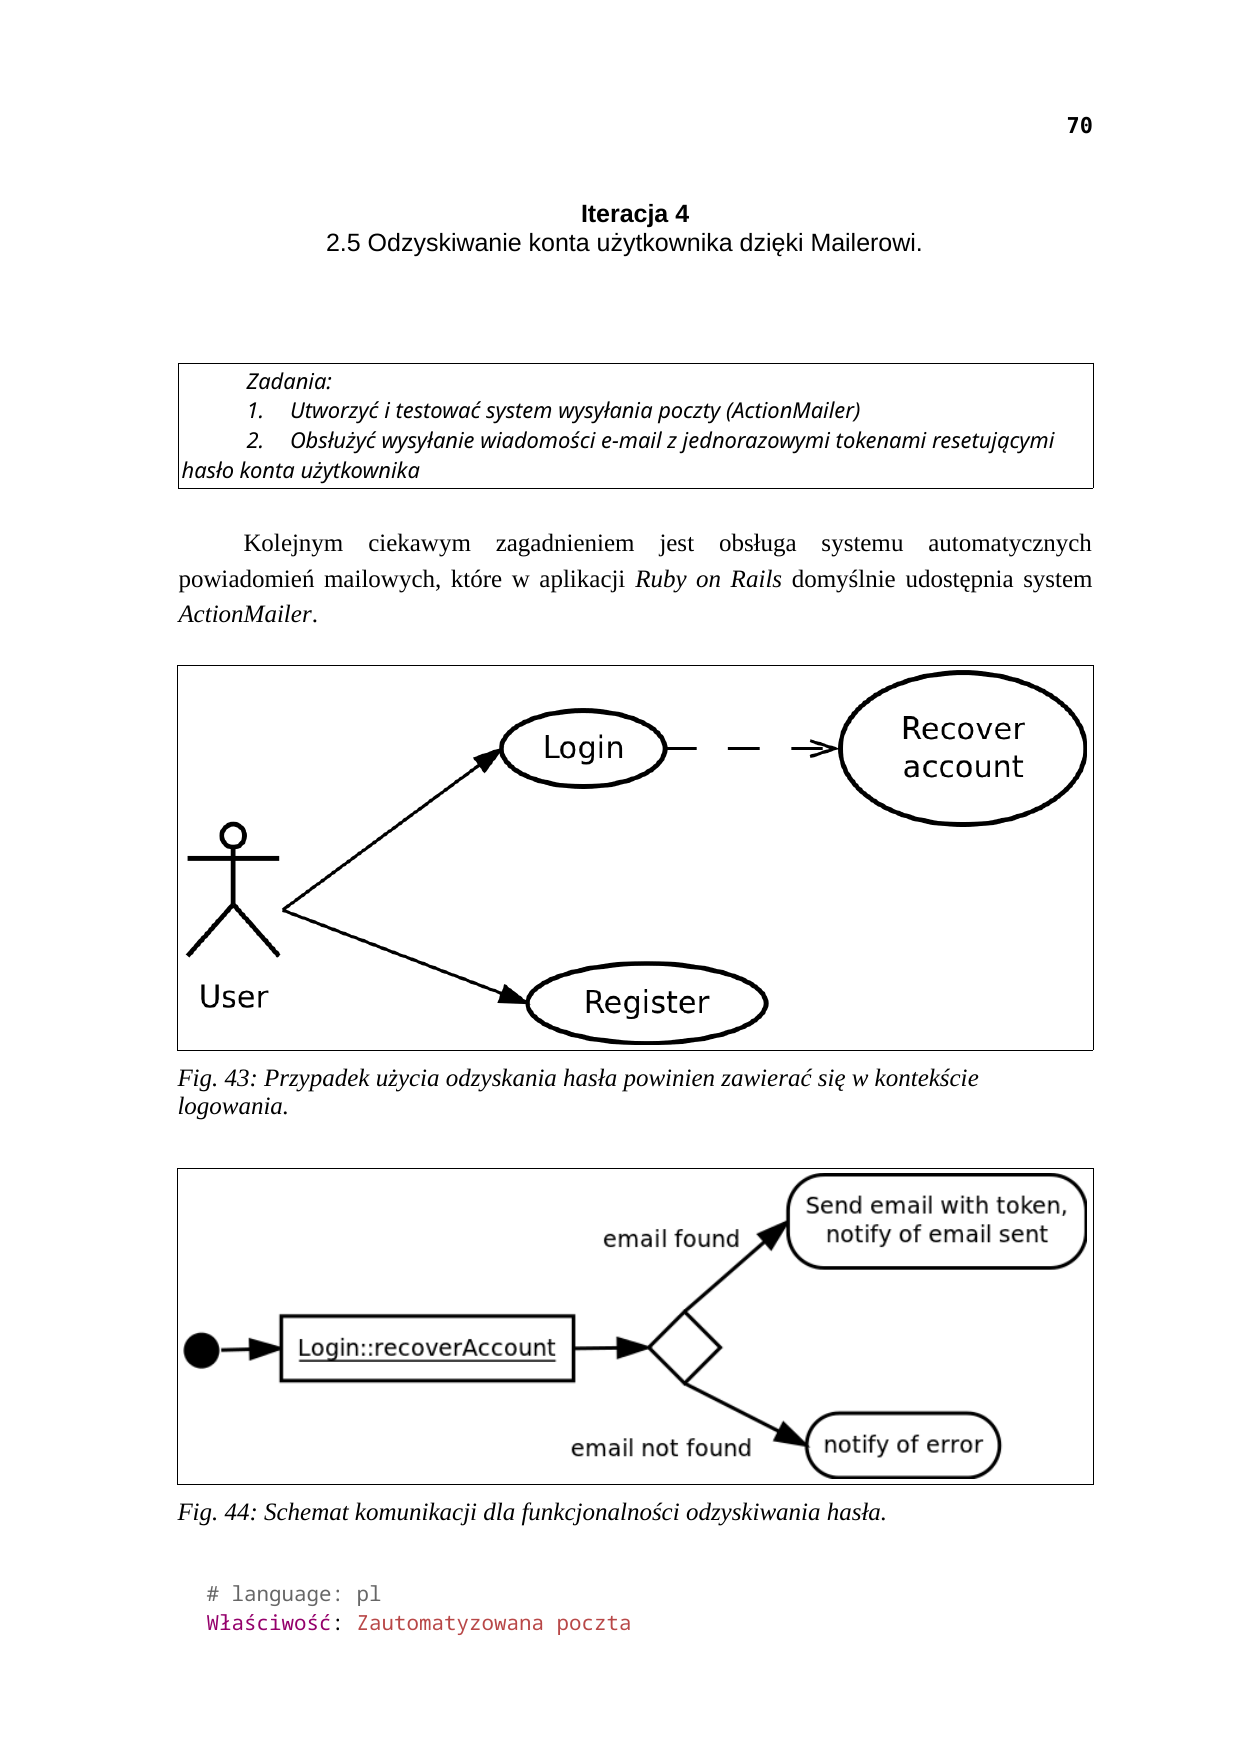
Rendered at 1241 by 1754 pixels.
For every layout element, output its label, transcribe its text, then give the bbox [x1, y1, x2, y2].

table_header [178, 1169, 1093, 1484]
table_header [178, 666, 1093, 1050]
text Fig. 43: Przypadek użycia odzyskania hasła powinien zawierać się w kontekście logowania. [177, 1063, 1093, 1120]
table_header # language: pl Właściwość: Zautomatyzowana poczta [177, 1574, 1093, 1642]
picture [182, 670, 1087, 1045]
text Fig. 44: Schemat komunikacji dla funkcjonalności odzyskiwania hasła. [177, 1497, 1093, 1526]
text Kolejnym ciekawym zagadnieniem jest obsługa systemu automatycznych powiadomień mailowych, które w aplikacji Ruby on Rails domyślnie udostępnia system ActionMailer. [178, 523, 1093, 629]
text Zadania: [179, 364, 1093, 392]
list Obsłużyć wysyłanie wiadomości e-mail z jednorazowymi tokenami resetującymi hasło konta użytkownika [179, 422, 1093, 488]
list Utworzyć i testować system wysyłania poczty (ActionMailer) [179, 392, 1093, 422]
picture [182, 1173, 1087, 1479]
list Odzyskiwanie konta użytkownika dzięki Mailerowi. [177, 228, 1093, 256]
text Iteracja 4 [177, 199, 1093, 228]
